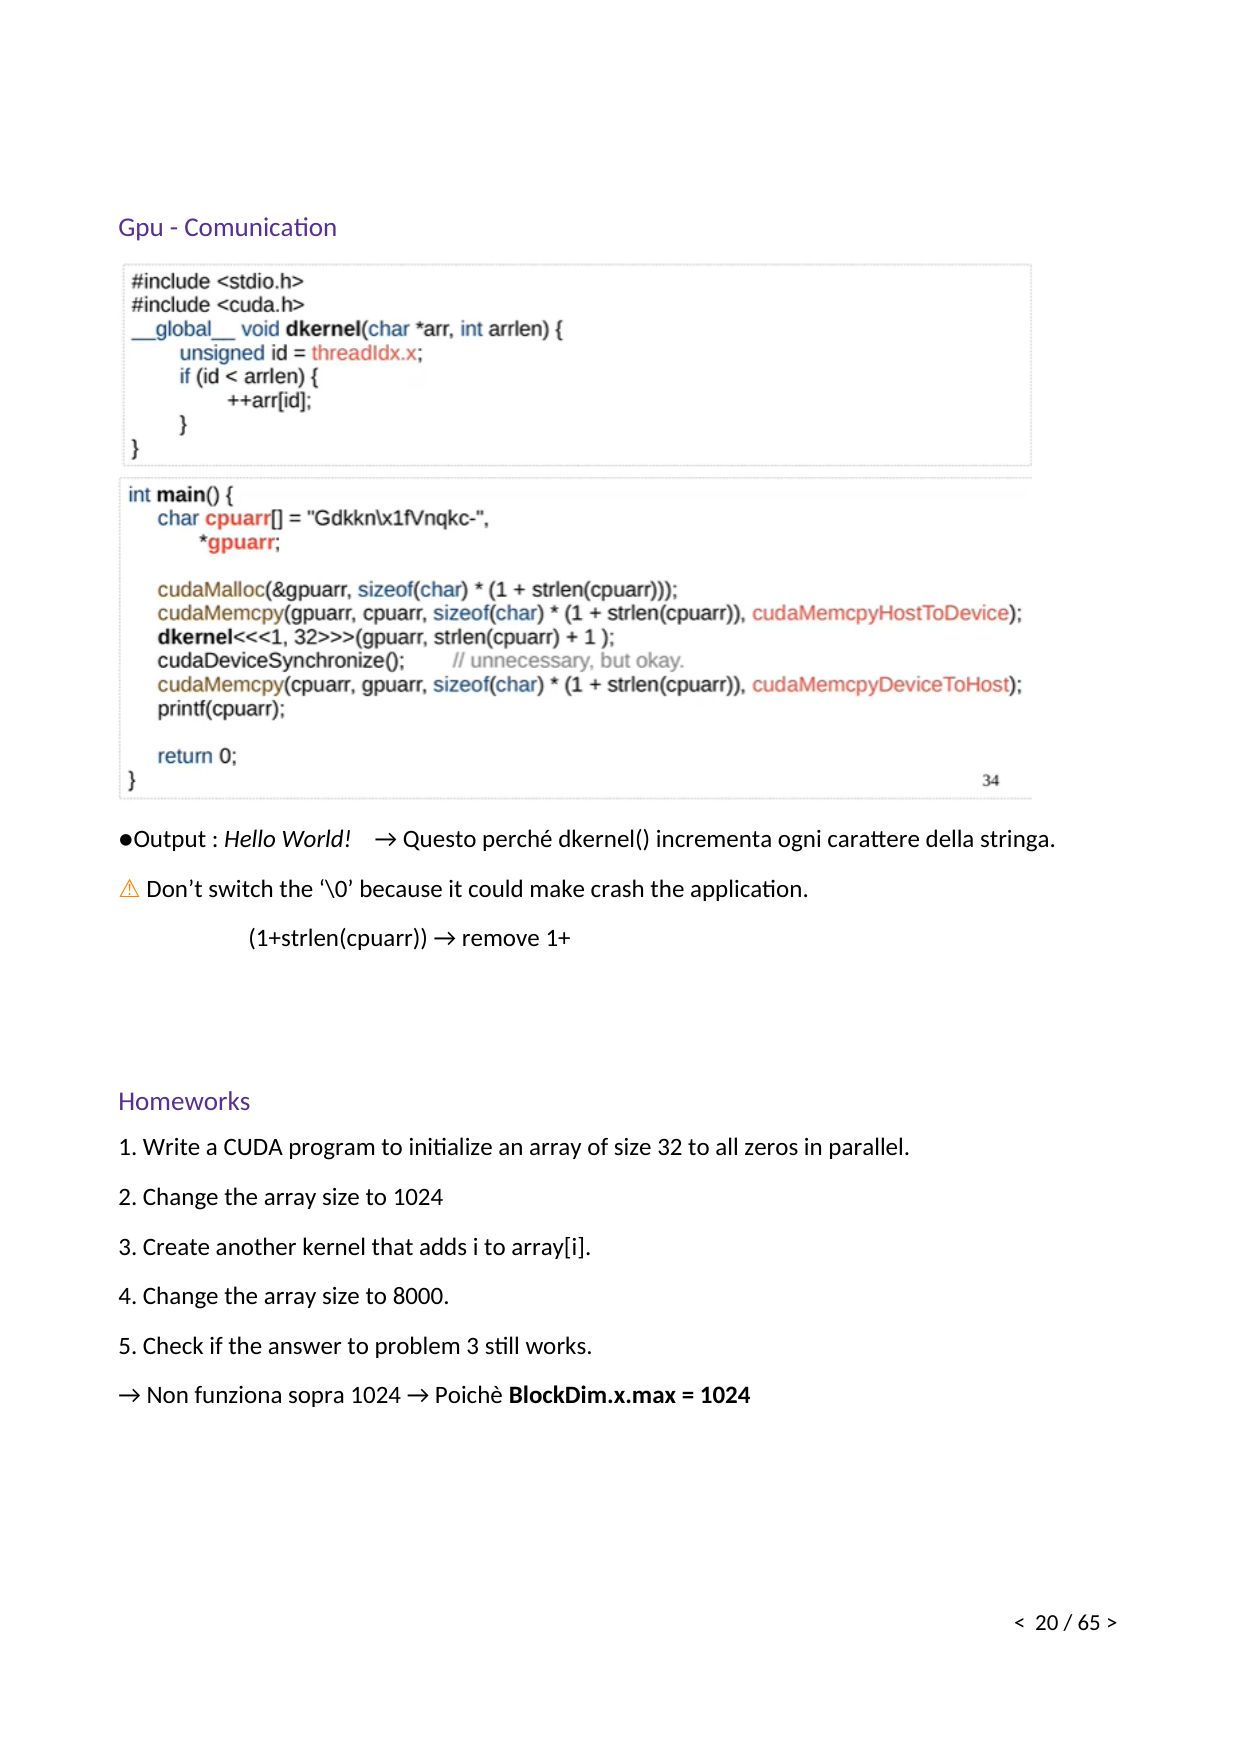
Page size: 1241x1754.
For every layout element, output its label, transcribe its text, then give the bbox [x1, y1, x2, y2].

text 3. Create another kernel that adds i to array[i]. [118, 1231, 1122, 1261]
text 1. Write a CUDA program to initialize an array of size 32 to all zeros in parallel. [118, 1132, 1122, 1162]
text (1+strlen(cpuarr)) → remove 1+ [118, 922, 1122, 953]
text ●Output : Hello World! → Questo perché dkernel() incrementa ogni carattere della stringa. [118, 823, 1122, 854]
text 4. Change the array size to 8000. [118, 1280, 1122, 1311]
text ⚠ Don’t switch the ‘\0’ because it could make crash the application. [118, 873, 1122, 903]
picture [118, 257, 1033, 805]
subtitle Homeworks [118, 1084, 1122, 1117]
text 5. Check if the answer to problem 3 still works. [118, 1330, 1122, 1360]
text → Non funziona sopra 1024 → Poichè BlockDim.x.max = 1024 [118, 1379, 1122, 1410]
subtitle Gpu - Comunication [118, 210, 1122, 243]
text 2. Change the array size to 1024 [118, 1181, 1122, 1212]
